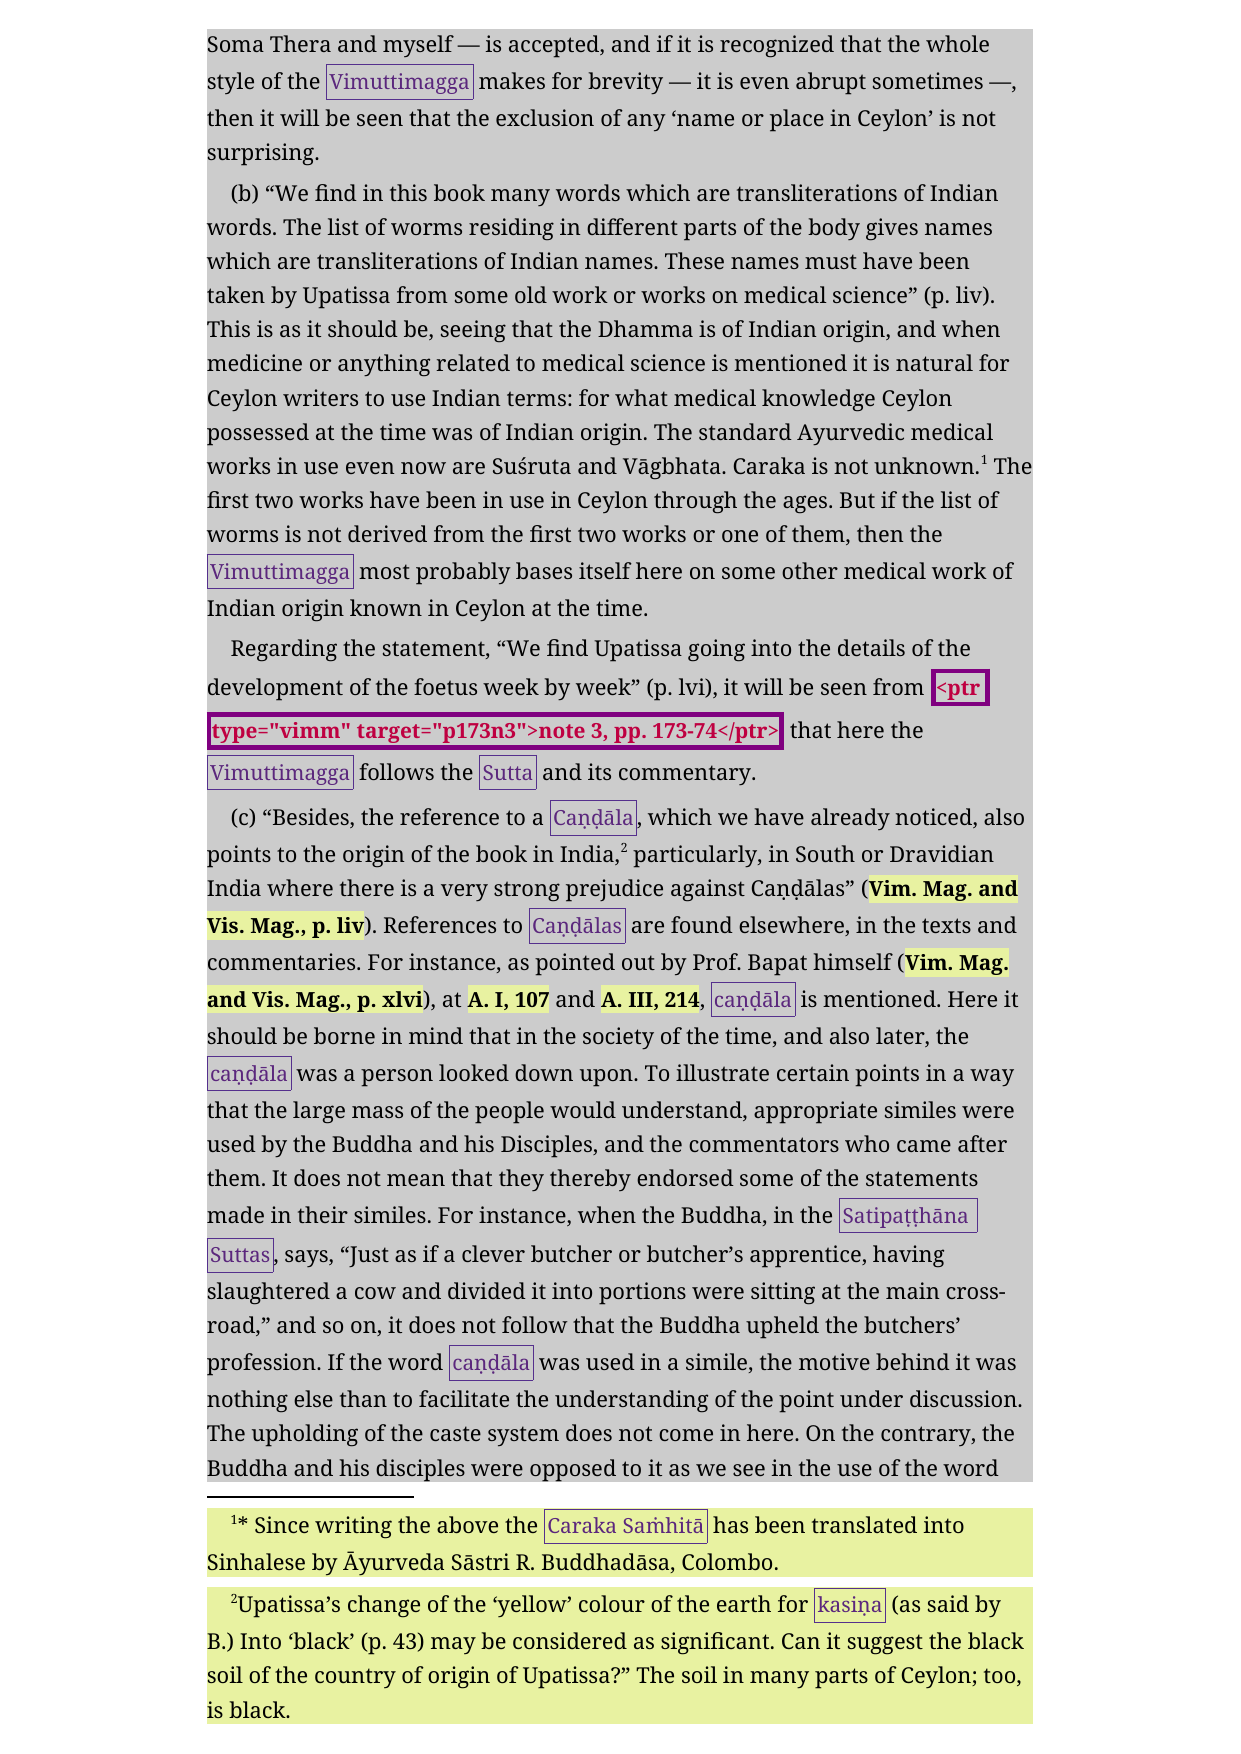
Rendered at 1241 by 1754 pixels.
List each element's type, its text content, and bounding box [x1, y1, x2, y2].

text * Since writing the above the Caraka Saṁhitā has been translated into Sinhalese by Āyurveda Sāstri R. Buddhadāsa, Colombo. [207, 1508, 1033, 1577]
text Soma Thera and myself — is accepted, and if it is recognized that the whole style of the Vimuttimagga makes for brevity — it is even abrupt sometimes —, then it will be seen that the exclusion of any ‘name or place in Ceylon’ is not surprising. [207, 29, 1033, 167]
text (b) “We find in this book many words which are transliterations of Indian words. The list of worms residing in different parts of the body gives names which are transliterations of Indian names. These names must have been taken by Upatissa from some old work or works on medical science” (p. liv). This is as it should be, seeing that the Dhamma is of Indian origin, and when medicine or anything related to medical science is mentioned it is natural for Ceylon writers to use Indian terms: for what medical knowledge Ceylon possessed at the time was of Indian origin. The standard Ayurvedic medical works in use even now are Suśruta and Vāgbhata. Caraka is not unknown. The first two works have been in use in Ceylon through the ages. But if the list of worms is not derived from the first two works or one of them, then the Vimuttimagga most probably bases itself here on some other medical work of Indian origin known in Ceylon at the time. [207, 177, 1033, 623]
text Regarding the statement, “We find Upatissa going into the details of the development of the foetus week by week” (p. lvi), it will be seen from <ptr type="vimm" target="p173n3">note 3, pp. 173-74</ptr> that here the Vimuttimagga follows the Sutta and its commentary. [207, 633, 1033, 789]
text Upatissa’s change of the ‘yellow’ colour of the earth for kasiṇa (as said by B.) Into ‘black’ (p. 43) may be considered as significant. Can it suggest the black soil of the country of origin of Upatissa?” The soil in many parts of Ceylon; too, is black. [207, 1587, 1033, 1724]
text (c) “Besides, the reference to a Caṇḍāla, which we have already noticed, also points to the origin of the book in India, particularly, in South or Dravidian India where there is a very strong prejudice against Caṇḍālas” (Vim. Mag. and Vis. Mag., p. liv). References to Caṇḍālas are found elsewhere, in the texts and commentaries. For instance, as pointed out by Prof. Bapat himself (Vim. Mag. and Vis. Mag., p. xlvi), at A. I, 107 and A. III, 214, caṇḍāla is mentioned. Here it should be borne in mind that in the society of the time, and also later, the caṇḍāla was a person looked down upon. To illustrate certain points in a way that the large mass of the people would understand, appropriate similes were used by the Buddha and his Disciples, and the commentators who came after them. It does not mean that they thereby endorsed some of the statements made in their similes. For instance, when the Buddha, in the Satipaṭṭhāna Suttas, says, “Just as if a clever butcher or butcher’s apprentice, having slaughtered a cow and divided it into portions were sitting at the main cross-road,” and so on, it does not follow that the Buddha upheld the butchers’ profession. If the word caṇḍāla was used in a simile, the motive behind it was nothing else than to facilitate the understanding of the point under discussion. The upholding of the caste system does not come in here. On the contrary, the Buddha and his disciples were opposed to it as we see in the use of the word [207, 800, 1033, 1482]
